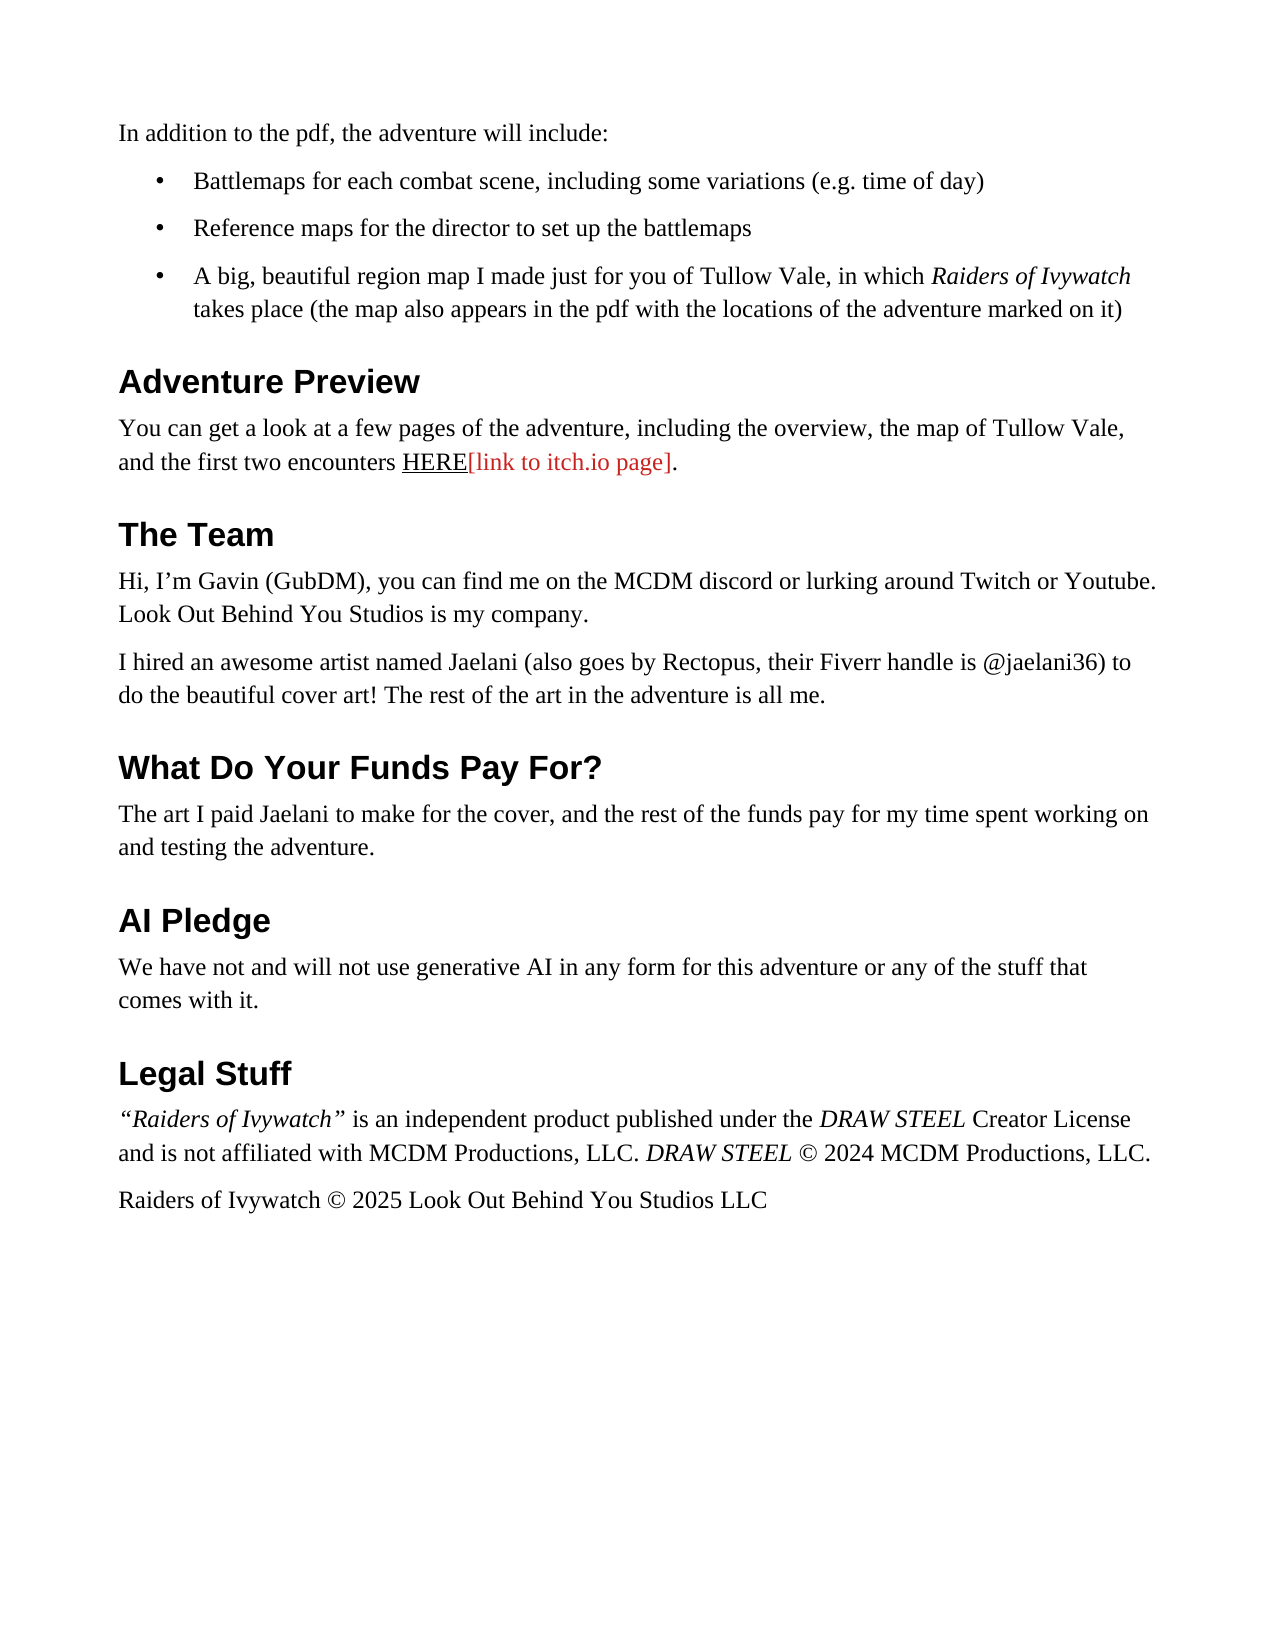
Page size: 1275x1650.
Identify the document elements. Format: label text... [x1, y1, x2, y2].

text In addition to the pdf, the adventure will include: [118, 118, 1157, 147]
subtitle What Do Your Funds Pay For? [118, 748, 1157, 787]
list A big, beautiful region map I made just for you of Tullow Vale, in which Raiders of Ivywatch takes place (the map also appears in the pdf with the locations of the adventure marked on it) [156, 261, 1157, 323]
text “Raiders of Ivywatch” is an independent product published under the DRAW STEEL Creator License and is not affiliated with MCDM Productions, LLC. DRAW STEEL © 2024 MCDM Productions, LLC. [118, 1104, 1157, 1166]
text You can get a look at a few pages of the adventure, including the overview, the map of Tullow Vale, and the first two encounters HERE[link to itch.io page]. [118, 413, 1157, 475]
text I hired an awesome artist named Jaelani (also goes by Rectopus, their Fiverr handle is @jaelani36) to do the beautiful cover art! The rest of the art in the adventure is all me. [118, 647, 1157, 708]
subtitle Adventure Preview [118, 362, 1157, 401]
text Raiders of Ivywatch © 2025 Look Out Behind You Studios LLC [118, 1185, 1157, 1214]
text Hi, I’m Gavin (GubDM), you can find me on the MCDM discord or lurking around Twitch or Youtube. Look Out Behind You Studios is my company. [118, 566, 1157, 628]
list Reference maps for the director to set up the battlemaps [156, 213, 1157, 242]
text The art I paid Jaelani to make for the cover, and the rest of the funds pay for my time spent working on and testing the adventure. [118, 799, 1157, 861]
list Battlemaps for each combat scene, including some variations (e.g. time of day) [156, 166, 1157, 194]
subtitle The Team [118, 515, 1157, 554]
subtitle AI Pledge [118, 901, 1157, 939]
text We have not and will not use generative AI in any form for this adventure or any of the stuff that comes with it. [118, 952, 1157, 1014]
subtitle Legal Stuff [118, 1053, 1157, 1092]
